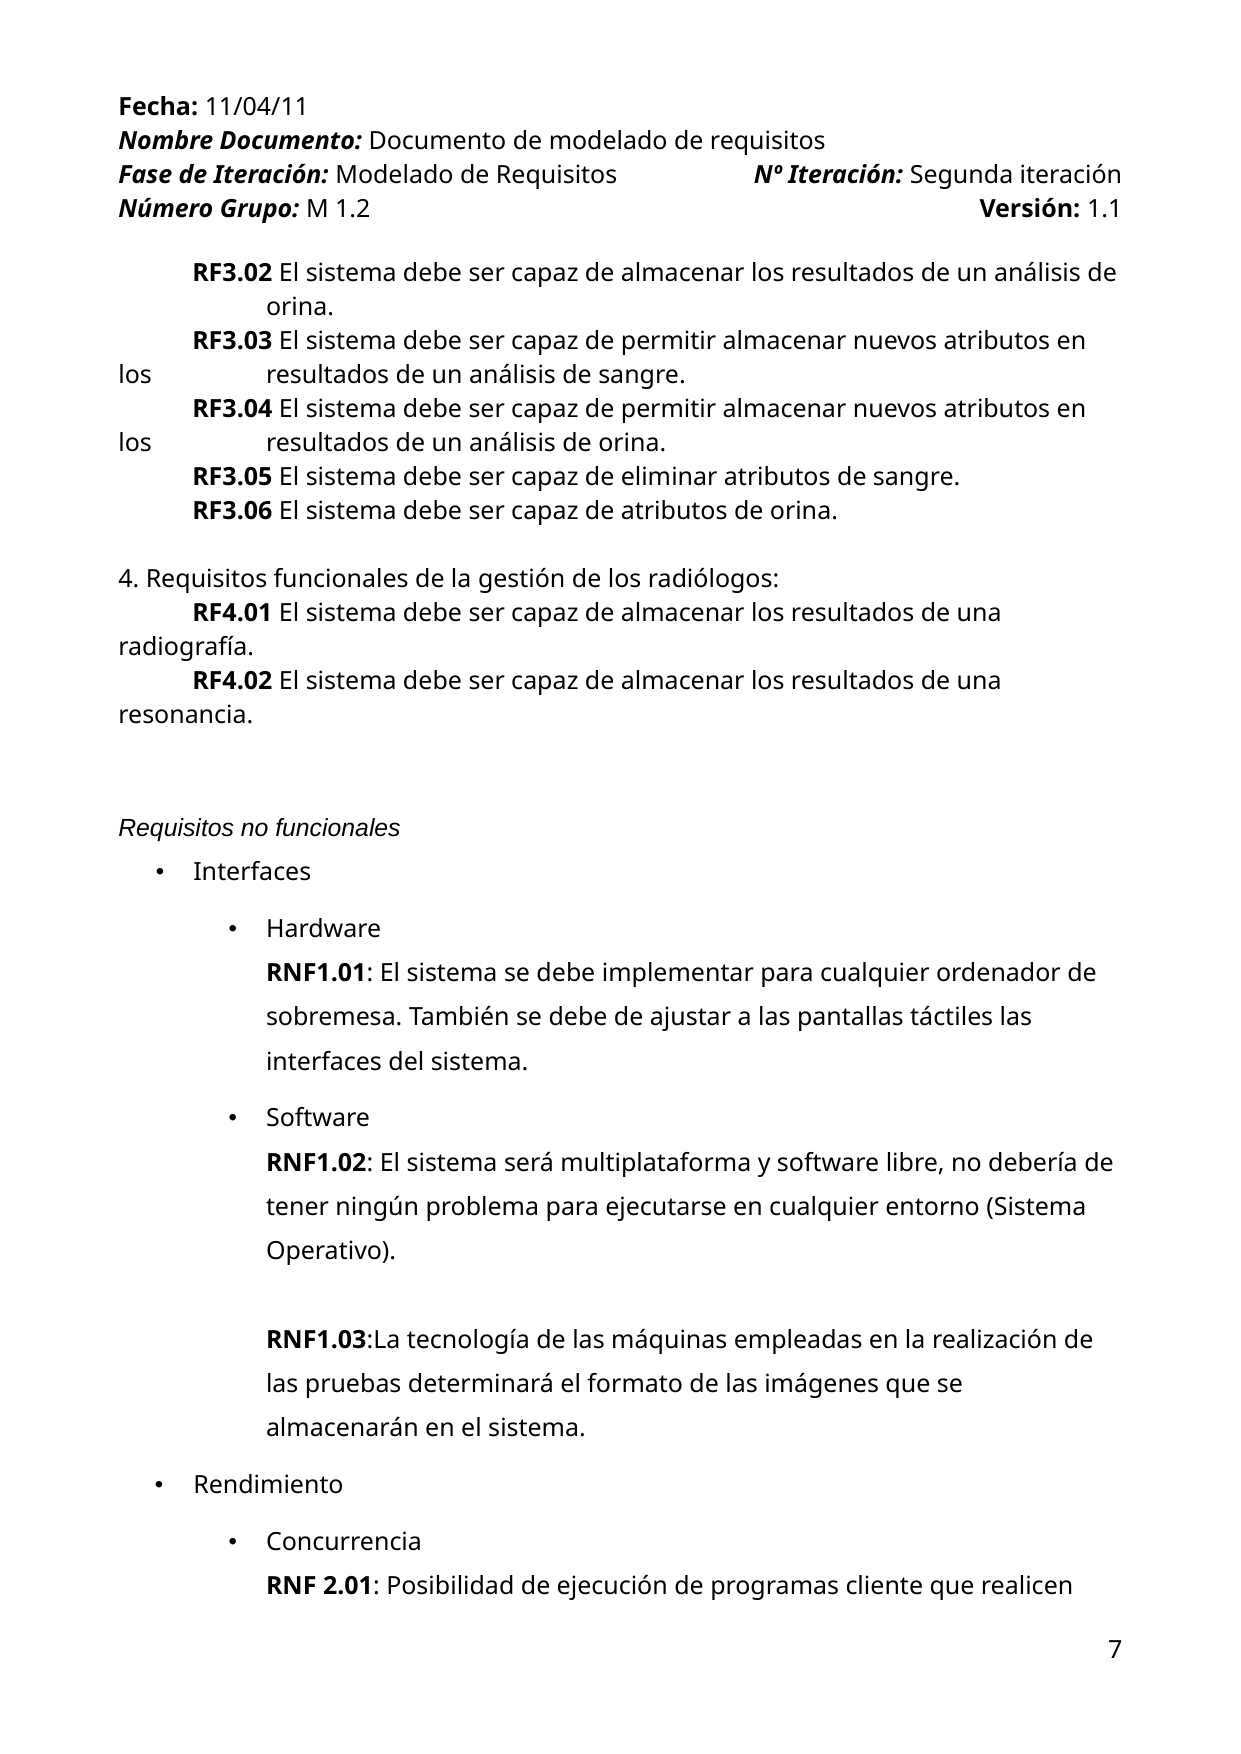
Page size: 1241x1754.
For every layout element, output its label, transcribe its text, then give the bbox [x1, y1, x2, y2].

list Software RNF1.02: El sistema será multiplataforma y software libre, no debería de tener ningún problema para ejecutarse en cualquier entorno (Sistema Operativo). RNF1.03:La tecnología de las máquinas empleadas en la realización de las pruebas determinará el formato de las imágenes que se almacenarán en el sistema. [228, 1100, 1122, 1444]
text RF3.04 El sistema debe ser capaz de permitir almacenar nuevos atributos en los resultados de un análisis de orina. [118, 391, 1122, 459]
text RF3.02 El sistema debe ser capaz de almacenar los resultados de un análisis de orina. [118, 254, 1122, 322]
text RF3.05 El sistema debe ser capaz de eliminar atributos de sangre. [118, 459, 1122, 493]
list Rendimiento [154, 1467, 1122, 1501]
text RF3.06 El sistema debe ser capaz de atributos de orina. [118, 493, 1122, 527]
subtitle Requisitos no funcionales [118, 813, 1122, 841]
list Concurrencia RNF 2.01: Posibilidad de ejecución de programas cliente que realicen [228, 1523, 1122, 1602]
text RF4.01 El sistema debe ser capaz de almacenar los resultados de una radiografía. [118, 595, 1122, 663]
list Interfaces [156, 854, 1122, 888]
text RF4.02 El sistema debe ser capaz de almacenar los resultados de una resonancia. [118, 663, 1122, 731]
text RF3.03 El sistema debe ser capaz de permitir almacenar nuevos atributos en los resultados de un análisis de sangre. [118, 322, 1122, 391]
list Hardware RNF1.01: El sistema se debe implementar para cualquier ordenador de sobremesa. También se debe de ajustar a las pantallas táctiles las interfaces del sistema. [228, 911, 1122, 1077]
text 4. Requisitos funcionales de la gestión de los radiólogos: [118, 561, 1122, 595]
